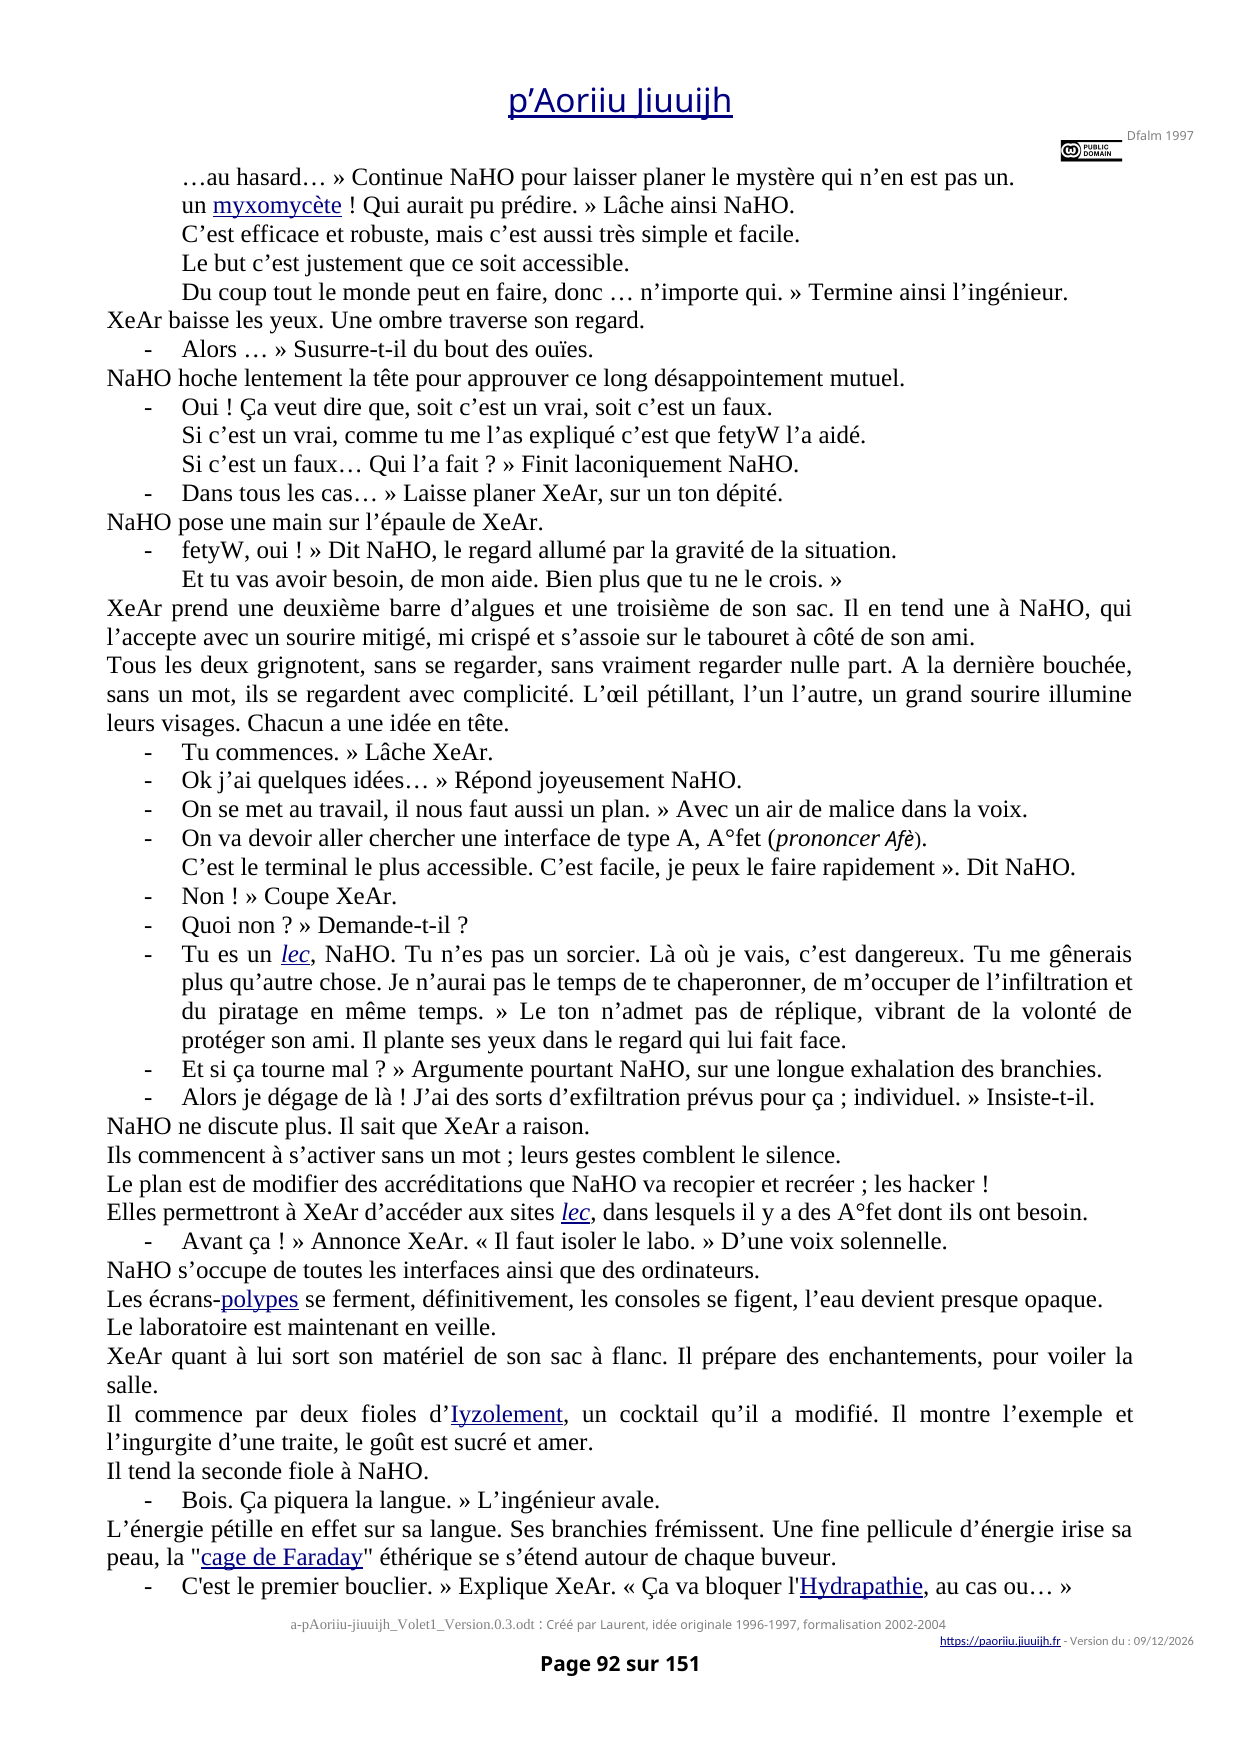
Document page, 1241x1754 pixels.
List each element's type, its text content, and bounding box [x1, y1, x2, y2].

list Avant ça ! » Annonce XeAr. « Il faut isoler le labo. » D’une voix solennelle. [144, 1226, 1134, 1255]
text Elles permettront à XeAr d’accéder aux sites lec, dans lesquels il y a des A°fet dont ils ont besoin. [106, 1197, 1134, 1226]
text Et tu vas avoir besoin, de mon aide. Bien plus que tu ne le crois. » [181, 564, 1134, 593]
list fetyW, oui ! » Dit NaHO, le regard allumé par la gravité de la situation. [144, 536, 1134, 564]
text Les écrans-polypes se ferment, définitivement, les consoles se figent, l’eau devient presque opaque. [106, 1284, 1134, 1312]
text C’est efficace et robuste, mais c’est aussi très simple et facile. [181, 219, 1134, 248]
list Alors je dégage de là ! J’ai des sorts d’exfiltration prévus pour ça ; individuel. » Insiste-t-il. [144, 1082, 1134, 1111]
text Si c’est un faux… Qui l’a fait ? » Finit laconiquement NaHO. [181, 449, 1134, 478]
text XeAr baisse les yeux. Une ombre traverse son regard. [106, 306, 1134, 334]
text C’est le terminal le plus accessible. C’est facile, je peux le faire rapidement ». Dit NaHO. [181, 852, 1134, 881]
text Tous les deux grignotent, sans se regarder, sans vraiment regarder nulle part. A la dernière bouchée, sans un mot, ils se regardent avec complicité. L’œil pétillant, l’un l’autre, un grand sourire illumine leurs visages. Chacun a une idée en tête. [106, 651, 1134, 737]
text NaHO ne discute plus. Il sait que XeAr a raison. [106, 1111, 1134, 1140]
list Ok j’ai quelques idées… » Répond joyeusement NaHO. [144, 766, 1134, 794]
list On se met au travail, il nous faut aussi un plan. » Avec un air de malice dans la voix. [144, 794, 1134, 823]
text Ils commencent à s’activer sans un mot ; leurs gestes comblent le silence. [106, 1140, 1134, 1169]
text Le laboratoire est maintenant en veille. [106, 1312, 1134, 1341]
list Oui ! Ça veut dire que, soit c’est un vrai, soit c’est un faux. [144, 392, 1134, 421]
text Le but c’est justement que ce soit accessible. [181, 248, 1134, 277]
text XeAr prend une deuxième barre d’algues et une troisième de son sac. Il en tend une à NaHO, qui l’accepte avec un sourire mitigé, mi crispé et s’assoie sur le tabouret à côté de son ami. [106, 593, 1134, 651]
list Alors … » Susurre-t-il du bout des ouïes. [144, 334, 1134, 363]
text un myxomycète ! Qui aurait pu prédire. » Lâche ainsi NaHO. [181, 191, 1134, 219]
list Quoi non ? » Demande-t-il ? [144, 910, 1134, 939]
text …au hasard… » Continue NaHO pour laisser planer le mystère qui n’en est pas un. [181, 162, 1134, 191]
list Et si ça tourne mal ? » Argumente pourtant NaHO, sur une longue exhalation des branchies. [144, 1054, 1134, 1082]
text L’énergie pétille en effet sur sa langue. Ses branchies frémissent. Une fine pellicule d’énergie irise sa peau, la "cage de Faraday" éthérique se s’étend autour de chaque buveur. [106, 1514, 1134, 1571]
list Tu es un lec, NaHO. Tu n’es pas un sorcier. Là où je vais, c’est dangereux. Tu me gênerais plus qu’autre chose. Je n’aurai pas le temps de te chaperonner, de m’occuper de l’infiltration et du piratage en même temps. » Le ton n’admet pas de réplique, vibrant de la volonté de protéger son ami. Il plante ses yeux dans le regard qui lui fait face. [144, 939, 1134, 1054]
list On va devoir aller chercher une interface de type A, A°fet (prononcer Afè). [144, 823, 1134, 852]
list Bois. Ça piquera la langue. » L’ingénieur avale. [144, 1485, 1134, 1514]
text XeAr quant à lui sort son matériel de son sac à flanc. Il prépare des enchantements, pour voiler la salle. [106, 1341, 1134, 1399]
text Il commence par deux fioles d’Iyzolement, un cocktail qu’il a modifié. Il montre l’exemple et l’ingurgite d’une traite, le goût est sucré et amer. [106, 1399, 1134, 1456]
list Non ! » Coupe XeAr. [144, 881, 1134, 910]
text Si c’est un vrai, comme tu me l’as expliqué c’est que fetyW l’a aidé. [181, 421, 1134, 449]
text NaHO pose une main sur l’épaule de XeAr. [106, 507, 1134, 536]
text Le plan est de modifier des accréditations que NaHO va recopier et recréer ; les hacker ! [106, 1169, 1134, 1197]
text NaHO s’occupe de toutes les interfaces ainsi que des ordinateurs. [106, 1255, 1134, 1284]
text NaHO hoche lentement la tête pour approuver ce long désappointement mutuel. [106, 363, 1134, 392]
list Tu commences. » Lâche XeAr. [144, 737, 1134, 766]
list C'est le premier bouclier. » Explique XeAr. « Ça va bloquer l'Hydrapathie, au cas ou… » [144, 1571, 1134, 1600]
text Du coup tout le monde peut en faire, donc … n’importe qui. » Termine ainsi l’ingénieur. [181, 277, 1134, 306]
text Il tend la seconde fiole à NaHO. [106, 1456, 1134, 1485]
list Dans tous les cas… » Laisse planer XeAr, sur un ton dépité. [144, 478, 1134, 507]
